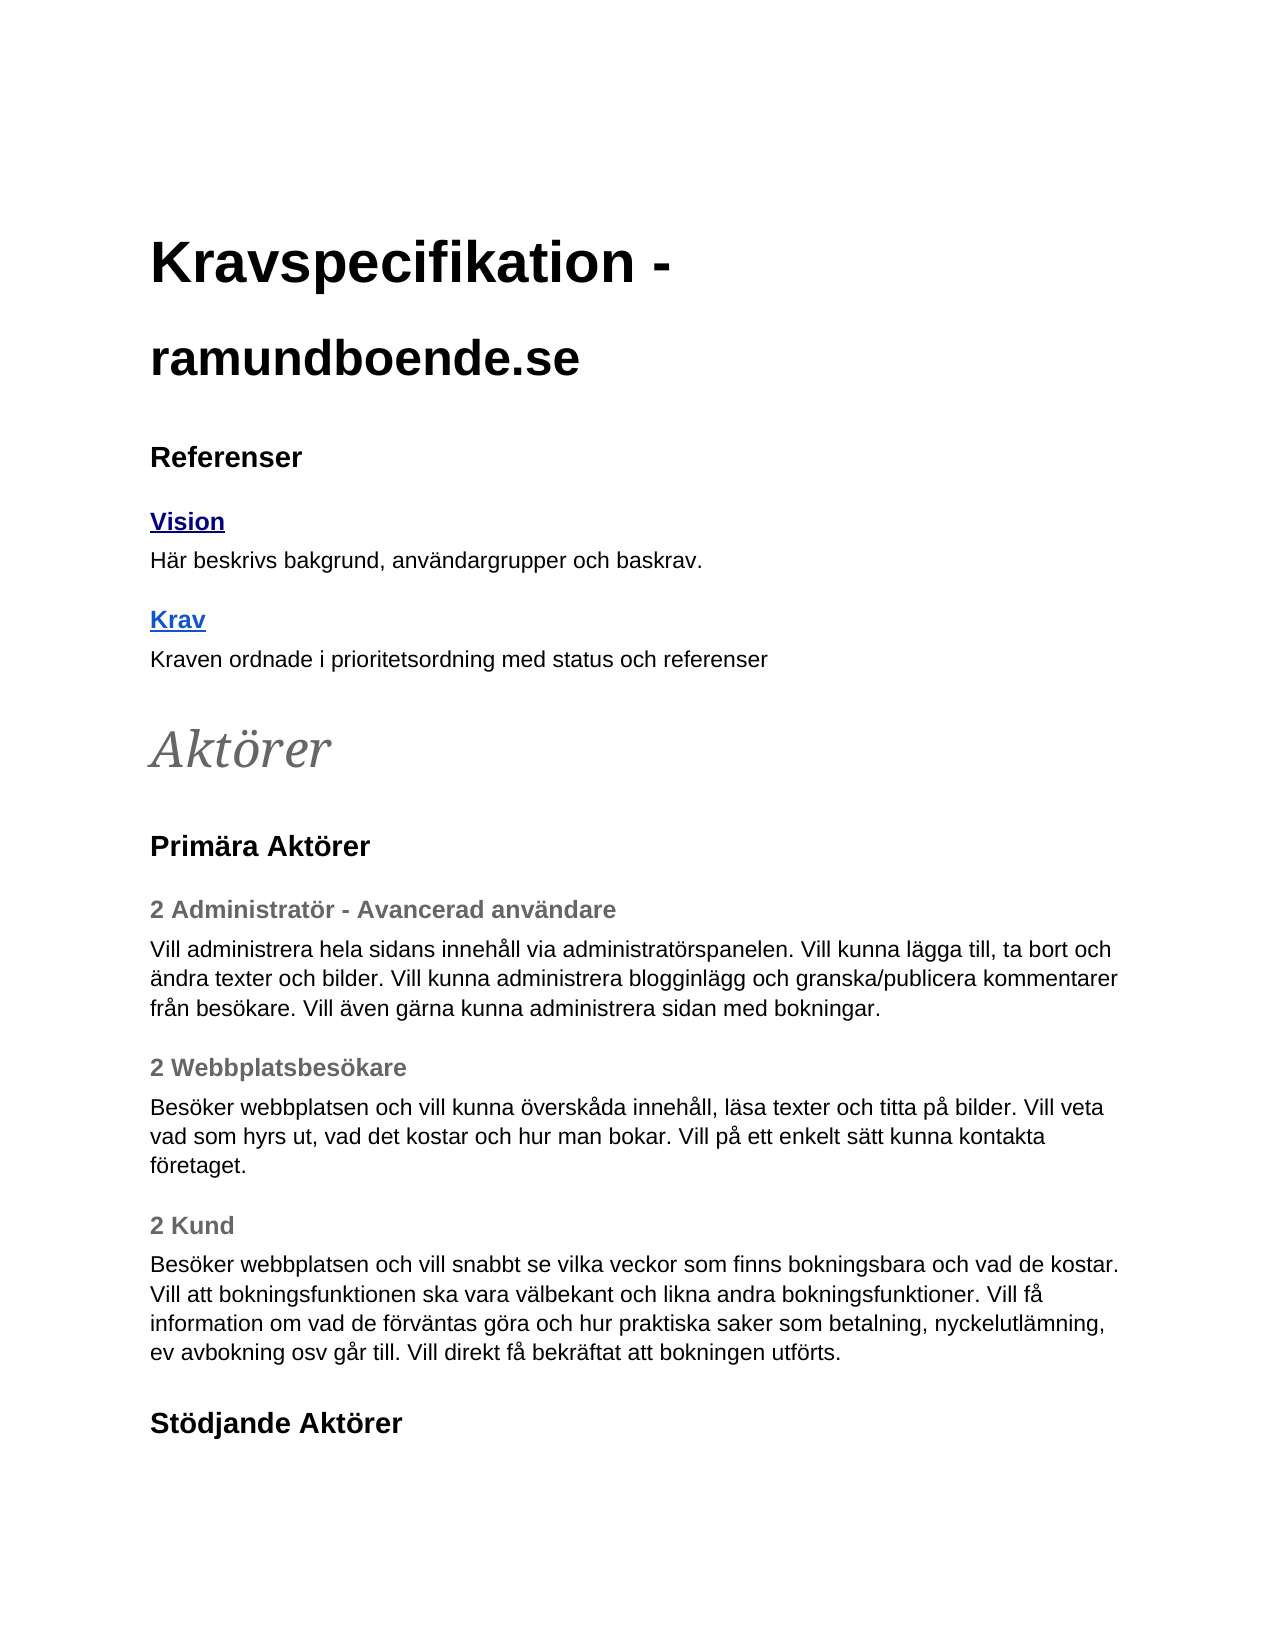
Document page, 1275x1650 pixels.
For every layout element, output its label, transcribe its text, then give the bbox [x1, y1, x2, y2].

subtitle 2 Administratör - Avancerad användare [150, 896, 1125, 924]
subtitle 2 Kund [150, 1211, 1125, 1239]
subtitle Vision [150, 507, 1125, 535]
text Besöker webbplatsen och vill snabbt se vilka veckor som finns bokningsbara och vad de kostar. Vill att bokningsfunktionen ska vara välbekant och likna andra bokningsfunktioner. Vill få information om vad de förväntas göra och hur praktiska saker som betalning, nyckelutlämning, ev avbokning osv går till. Vill direkt få bekräftat att bokningen utförts. [150, 1252, 1125, 1366]
subtitle Stödjande Aktörer [150, 1407, 1125, 1439]
subtitle Krav [150, 606, 1125, 634]
text Här beskrivs bakgrund, användargrupper och baskrav. [150, 548, 1125, 573]
subtitle 2 Webbplatsbesökare [150, 1054, 1125, 1082]
title Kravspecifikation - ramundboende.se [150, 229, 1125, 391]
subtitle Aktörer [150, 714, 1125, 782]
subtitle Primära Aktörer [150, 829, 1125, 862]
subtitle Referenser [150, 441, 1125, 473]
text Kraven ordnade i prioritetsordning med status och referenser [150, 647, 1125, 672]
text Besöker webbplatsen och vill kunna överskåda innehåll, läsa texter och titta på bilder. Vill veta vad som hyrs ut, vad det kostar och hur man bokar. Vill på ett enkelt sätt kunna kontakta företaget. [150, 1094, 1125, 1178]
text Vill administrera hela sidans innehåll via administratörspanelen. Vill kunna lägga till, ta bort och ändra texter och bilder. Vill kunna administrera blogginlägg och granska/publicera kommentarer från besökare. Vill även gärna kunna administrera sidan med bokningar. [150, 936, 1125, 1021]
